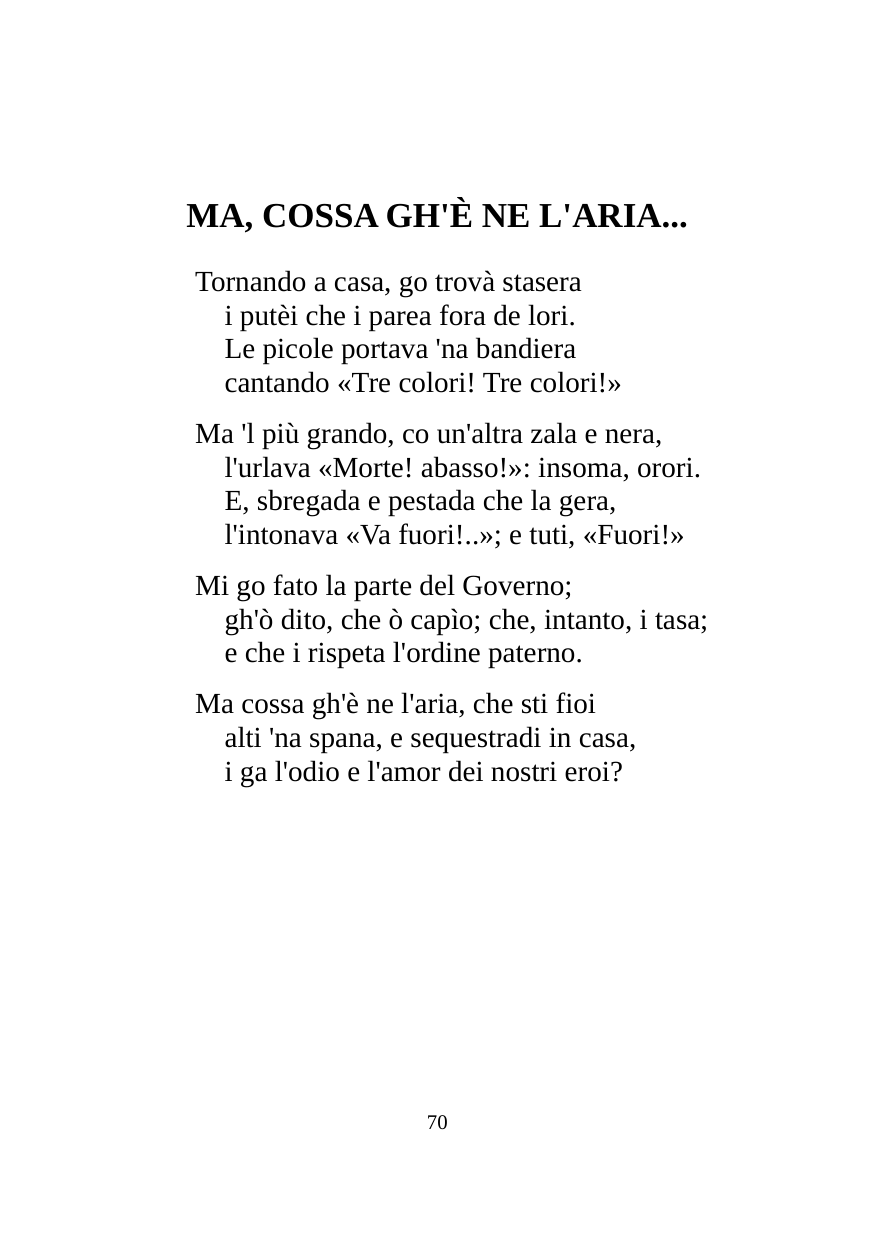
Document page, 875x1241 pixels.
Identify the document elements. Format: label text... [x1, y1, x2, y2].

text Mi go fato la parte del Governo; gh'ò dito, che ò capìo; che, intanto, i tasa; e che i rispeta l'ordine paterno. [195, 568, 768, 669]
text Tornando a casa, go trovà stasera i putèi che i parea fora de lori. Le picole portava 'na bandiera cantando «Tre colori! Tre colori!» [195, 264, 768, 399]
text Ma cossa gh'è ne l'aria, che sti fioi alti 'na spana, e sequestradi in casa, i ga l'odio e l'amor dei nostri eroi? [195, 687, 768, 787]
subtitle MA, COSSA GH'È NE L'ARIA... [106, 195, 768, 235]
text Ma 'l più grando, co un'altra zala e nera, l'urlava «Morte! abasso!»: insoma, orori. E, sbregada e pestada che la gera, l'intonava «Va fuori!..»; e tuti, «Fuori!» [195, 416, 768, 551]
